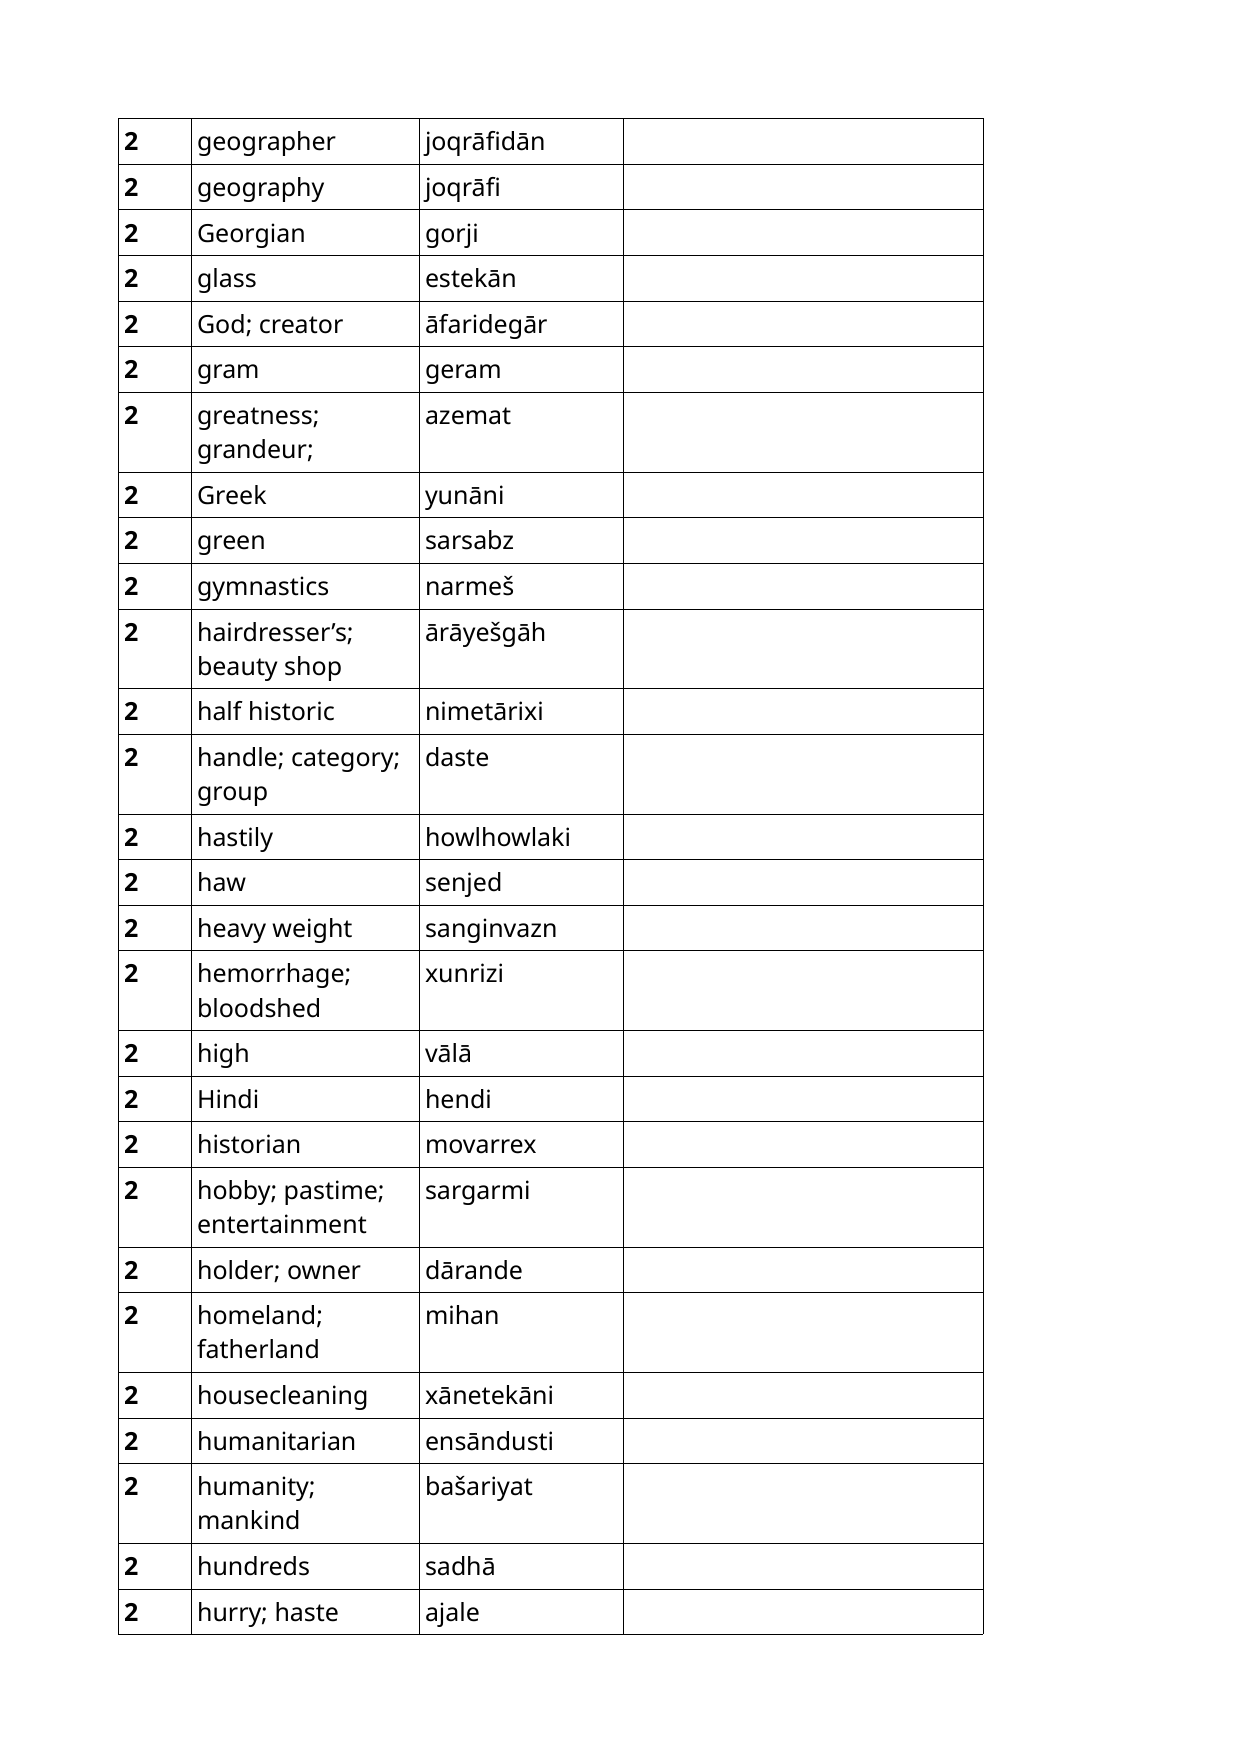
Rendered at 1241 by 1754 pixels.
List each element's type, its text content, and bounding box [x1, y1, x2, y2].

table_cell [624, 1590, 983, 1634]
table_cell handle; category; group [192, 735, 419, 813]
table_cell movarrex [420, 1122, 623, 1167]
table_cell geography [192, 165, 419, 209]
table_cell azemat [420, 393, 623, 472]
table_cell hobby; pastime; entertainment [192, 1168, 419, 1247]
table_cell xānetekāni [420, 1373, 623, 1417]
table_cell hendi [420, 1077, 623, 1121]
table_cell ensāndusti [420, 1419, 623, 1463]
table_cell [624, 860, 983, 905]
table_cell gorji [420, 210, 623, 255]
table_cell God; creator [192, 302, 419, 346]
table_cell [624, 564, 983, 608]
table_cell hundreds [192, 1544, 419, 1588]
table_cell [624, 393, 983, 472]
table_cell [624, 473, 983, 517]
table_cell 2 [119, 1122, 191, 1167]
table_cell nimetārixi [420, 689, 623, 734]
table_cell 2 [119, 256, 191, 301]
table_cell haw [192, 860, 419, 905]
table_cell joqrāfi [420, 165, 623, 209]
table_cell 2 [119, 1293, 191, 1372]
table_cell 2 [119, 473, 191, 517]
table_cell green [192, 518, 419, 563]
table_cell 2 [119, 1464, 191, 1543]
table_cell bašariyat [420, 1464, 623, 1543]
table_cell 2 [119, 1419, 191, 1463]
table_cell [624, 815, 983, 859]
table_cell hastily [192, 815, 419, 859]
table_cell [624, 1077, 983, 1121]
table_cell [624, 256, 983, 301]
table_cell yunāni [420, 473, 623, 517]
table_cell Greek [192, 473, 419, 517]
table_cell hurry; haste [192, 1590, 419, 1634]
table_cell vālā [420, 1031, 623, 1076]
table_cell [624, 689, 983, 734]
table_cell half historic [192, 689, 419, 734]
table_cell [624, 1248, 983, 1292]
table_cell 2 [119, 210, 191, 255]
table_cell [624, 1122, 983, 1167]
table_cell 2 [119, 610, 191, 688]
table_cell humanitarian [192, 1419, 419, 1463]
table_cell mihan [420, 1293, 623, 1372]
table_cell dārande [420, 1248, 623, 1292]
table_cell narmeš [420, 564, 623, 608]
table_cell Georgian [192, 210, 419, 255]
table_cell 2 [119, 1544, 191, 1588]
table_cell [624, 1373, 983, 1417]
table_cell [624, 347, 983, 392]
table_cell 2 [119, 347, 191, 392]
table_cell homeland; fatherland [192, 1293, 419, 1372]
table_cell [624, 1419, 983, 1463]
table_cell [624, 1464, 983, 1543]
table_cell sadhā [420, 1544, 623, 1588]
table_cell 2 [119, 860, 191, 905]
table_cell hemorrhage; bloodshed [192, 951, 419, 1030]
table_cell 2 [119, 1248, 191, 1292]
table_cell Hindi [192, 1077, 419, 1121]
table_cell 2 [119, 1590, 191, 1634]
table_cell howlhowlaki [420, 815, 623, 859]
table_cell geram [420, 347, 623, 392]
table_cell 2 [119, 1373, 191, 1417]
table_cell [624, 906, 983, 950]
table_cell heavy weight [192, 906, 419, 950]
table_cell [624, 210, 983, 255]
table_cell 2 [119, 119, 191, 164]
table_cell senjed [420, 860, 623, 905]
table_cell [624, 1031, 983, 1076]
table_cell historian [192, 1122, 419, 1167]
table_cell geographer [192, 119, 419, 164]
table_cell 2 [119, 1031, 191, 1076]
table_cell hairdresser’s; beauty shop [192, 610, 419, 688]
table_cell holder; owner [192, 1248, 419, 1292]
table_cell housecleaning [192, 1373, 419, 1417]
table_cell [624, 1168, 983, 1247]
table_cell sargarmi [420, 1168, 623, 1247]
table_cell daste [420, 735, 623, 813]
table_cell gram [192, 347, 419, 392]
table_cell 2 [119, 393, 191, 472]
table_cell [624, 1544, 983, 1588]
table_cell xunrizi [420, 951, 623, 1030]
table_cell [624, 610, 983, 688]
table_cell 2 [119, 689, 191, 734]
table_cell 2 [119, 906, 191, 950]
table_cell high [192, 1031, 419, 1076]
table_cell āfaridegār [420, 302, 623, 346]
table_cell [624, 518, 983, 563]
table_cell 2 [119, 951, 191, 1030]
table_cell 2 [119, 1077, 191, 1121]
table_cell [624, 735, 983, 813]
table_cell joqrāfidān [420, 119, 623, 164]
table_cell ārāyešgāh [420, 610, 623, 688]
table_cell 2 [119, 735, 191, 813]
table_cell 2 [119, 815, 191, 859]
table_cell sanginvazn [420, 906, 623, 950]
table_cell [624, 119, 983, 164]
table_cell 2 [119, 564, 191, 608]
table_cell glass [192, 256, 419, 301]
table_cell 2 [119, 518, 191, 563]
table_cell greatness; grandeur; [192, 393, 419, 472]
table_cell [624, 1293, 983, 1372]
table_cell sarsabz [420, 518, 623, 563]
table_cell 2 [119, 165, 191, 209]
table_cell [624, 302, 983, 346]
table_cell [624, 165, 983, 209]
table_cell [624, 951, 983, 1030]
table_cell 2 [119, 1168, 191, 1247]
table_cell 2 [119, 302, 191, 346]
table_cell ajale [420, 1590, 623, 1634]
table_cell humanity; mankind [192, 1464, 419, 1543]
table_cell gymnastics [192, 564, 419, 608]
table_cell estekān [420, 256, 623, 301]
